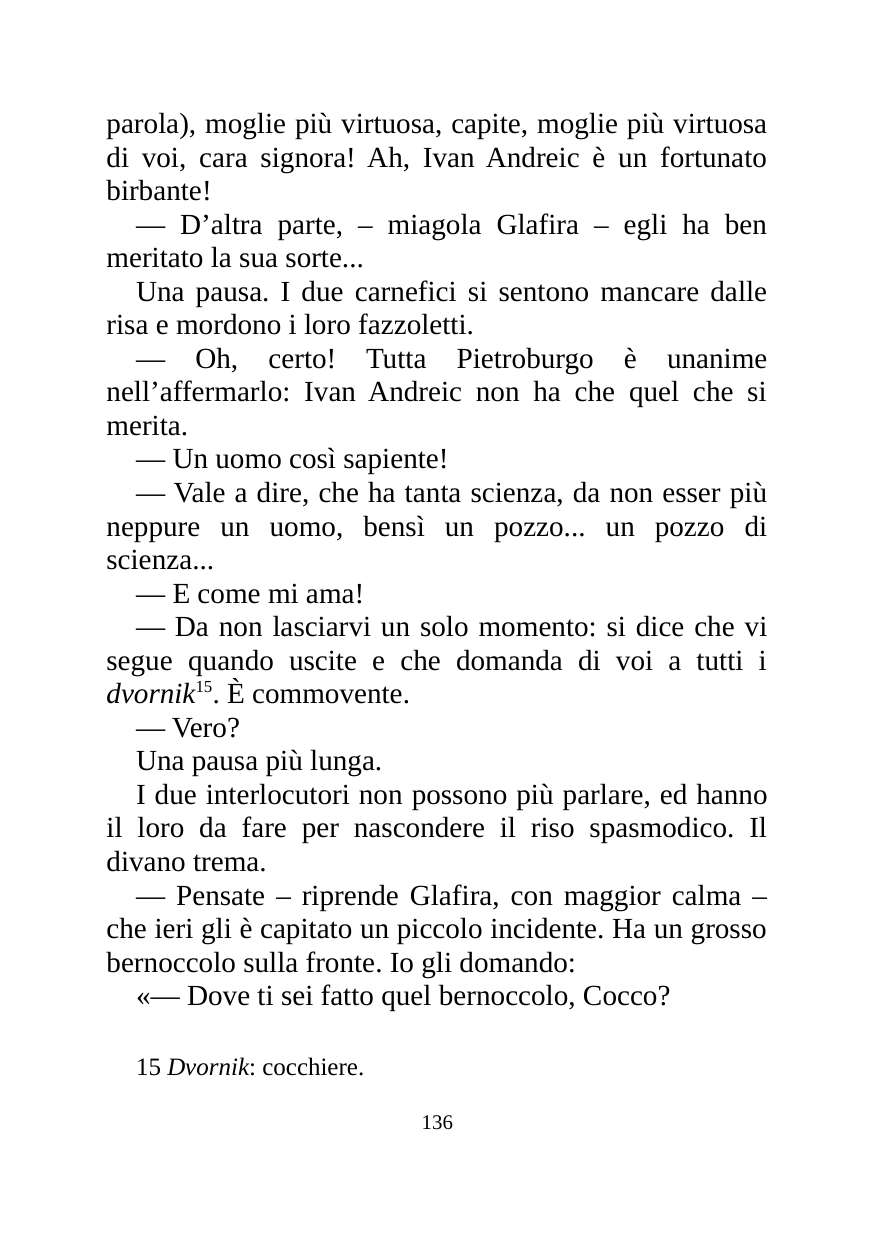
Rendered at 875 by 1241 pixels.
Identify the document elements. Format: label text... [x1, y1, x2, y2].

text Una pausa più lunga. [106, 743, 768, 777]
text I due interlocutori non possono più parlare, ed hanno il loro da fare per nascondere il riso spasmodico. Il divano trema. [106, 777, 768, 878]
text — E come mi ama! [106, 576, 768, 609]
text parola), moglie più virtuosa, capite, moglie più virtuosa di voi, cara signora! Ah, Ivan Andreic è un fortunato birbante! [106, 106, 768, 207]
text — Vero? [106, 710, 768, 743]
text — Pensate – riprende Glafira, con maggior calma – che ieri gli è capitato un piccolo incidente. Ha un grosso bernoccolo sulla fronte. Io gli domando: [106, 878, 768, 978]
text — D’altra parte, – miagola Glafira – egli ha ben meritato la sua sorte... [106, 207, 768, 274]
text Una pausa. I due carnefici si sentono mancare dalle risa e mordono i loro fazzoletti. [106, 274, 768, 341]
text Dvornik: cocchiere. [106, 1052, 768, 1080]
text — Da non lasciarvi un solo momento: si dice che vi segue quando uscite e che domanda di voi a tutti i dvornik. È commovente. [106, 609, 768, 710]
text — Un uomo così sapiente! [106, 442, 768, 475]
text «— Dove ti sei fatto quel bernoccolo, Cocco? [106, 978, 768, 1012]
text — Oh, certo! Tutta Pietroburgo è unanime nell’affermarlo: Ivan Andreic non ha che quel che si merita. [106, 341, 768, 442]
text — Vale a dire, che ha tanta scienza, da non esser più neppure un uomo, bensì un pozzo... un pozzo di scienza... [106, 475, 768, 576]
